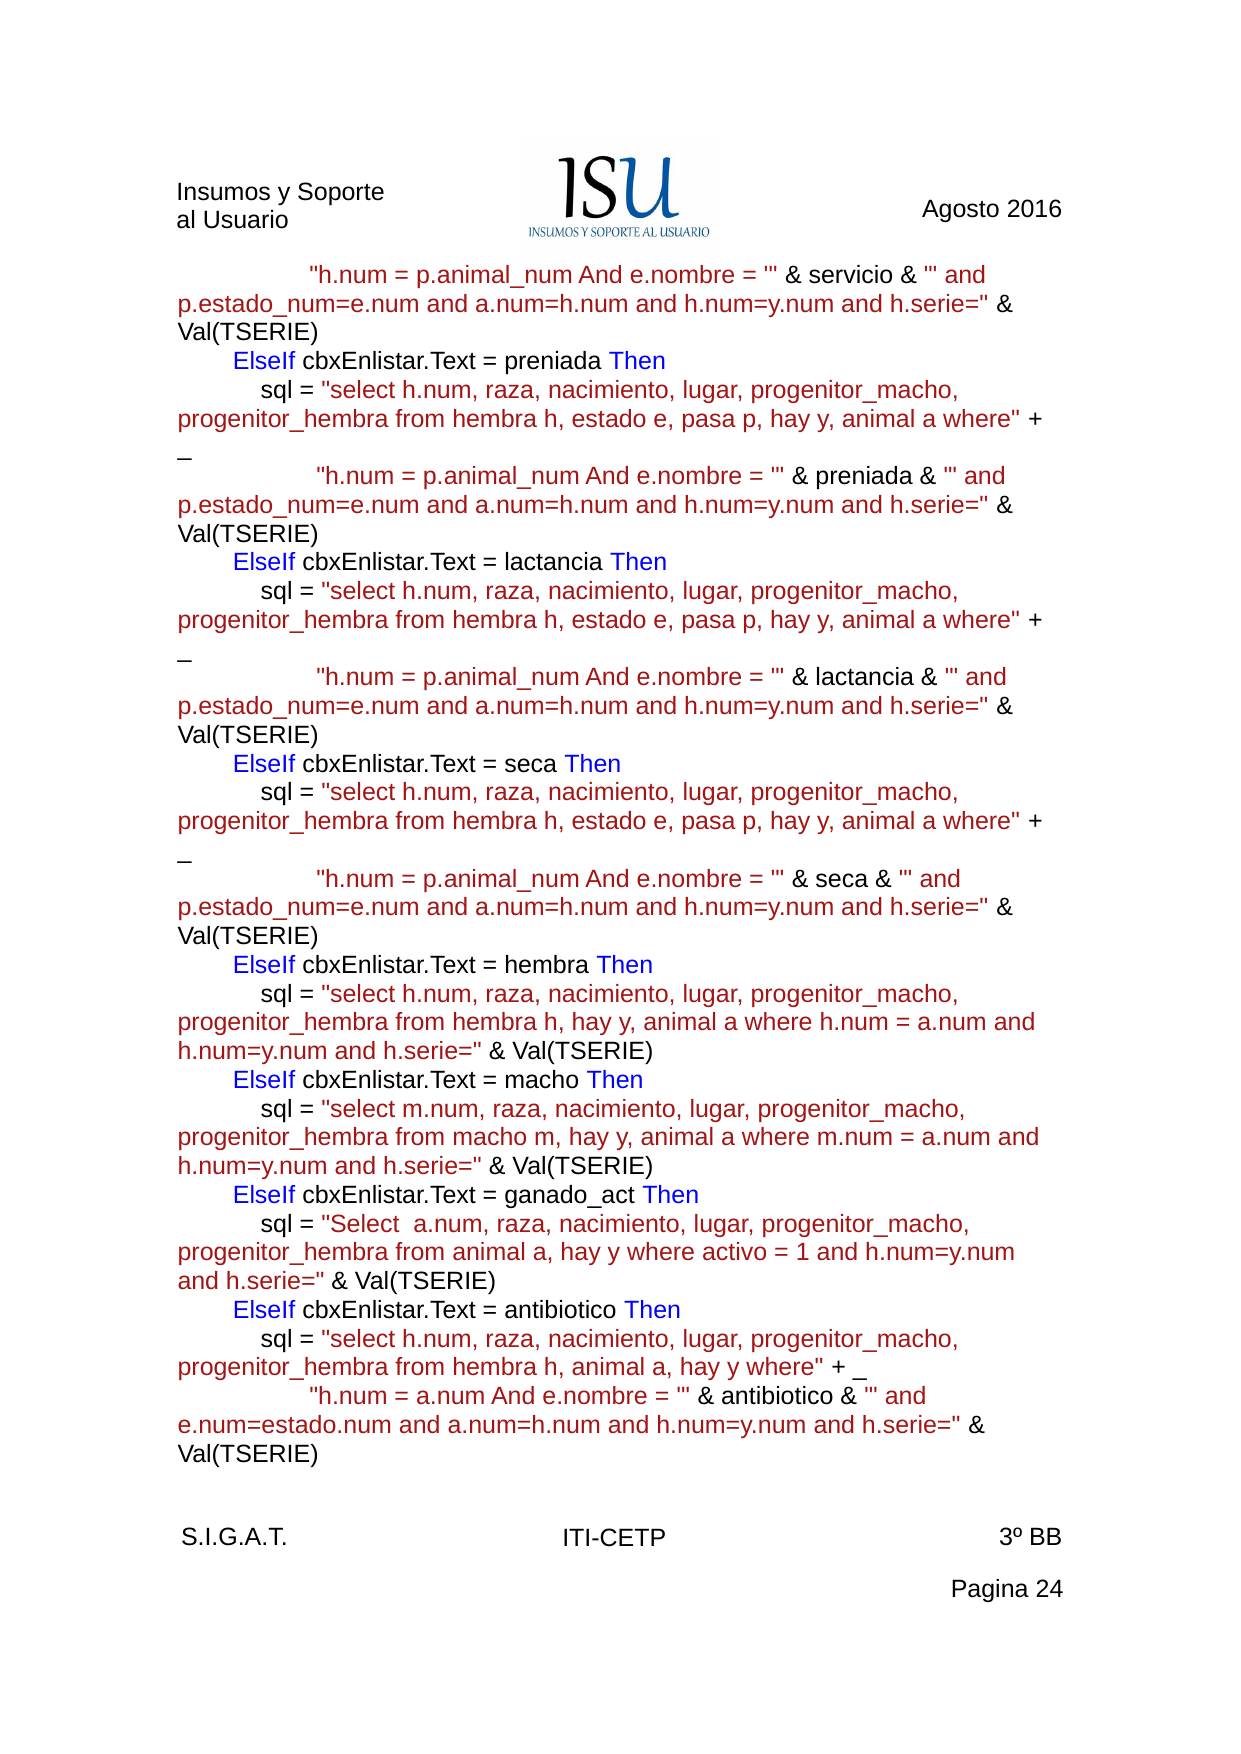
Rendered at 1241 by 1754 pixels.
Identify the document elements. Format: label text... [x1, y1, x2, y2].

text "h.num = p.animal_num And e.nombre = '" & seca & "' and p.estado_num=e.num and a.num=h.num and h.num=y.num and h.serie=" & Val(TSERIE) [177, 863, 1063, 950]
text "h.num = p.animal_num And e.nombre = '" & servicio & "' and p.estado_num=e.num and a.num=h.num and h.num=y.num and h.serie=" & Val(TSERIE) [177, 260, 1063, 346]
text ElseIf cbxEnlistar.Text = preniada Then [177, 346, 1063, 375]
text sql = "select m.num, raza, nacimiento, lugar, progenitor_macho, progenitor_hembra from macho m, hay y, animal a where m.num = a.num and h.num=y.num and h.serie=" & Val(TSERIE) [177, 1093, 1063, 1180]
text ElseIf cbxEnlistar.Text = lactancia Then [177, 547, 1063, 576]
text sql = "select h.num, raza, nacimiento, lugar, progenitor_macho, progenitor_hembra from hembra h, hay y, animal a where h.num = a.num and h.num=y.num and h.serie=" & Val(TSERIE) [177, 978, 1063, 1065]
text ElseIf cbxEnlistar.Text = seca Then [177, 748, 1063, 777]
picture [517, 138, 723, 252]
text sql = "Select a.num, raza, nacimiento, lugar, progenitor_macho, progenitor_hembra from animal a, hay y where activo = 1 and h.num=y.num and h.serie=" & Val(TSERIE) [177, 1208, 1063, 1295]
text "h.num = p.animal_num And e.nombre = '" & preniada & "' and p.estado_num=e.num and a.num=h.num and h.num=y.num and h.serie=" & Val(TSERIE) [177, 461, 1063, 547]
text ElseIf cbxEnlistar.Text = macho Then [177, 1065, 1063, 1093]
text sql = "select h.num, raza, nacimiento, lugar, progenitor_macho, progenitor_hembra from hembra h, estado e, pasa p, hay y, animal a where" + _ [177, 375, 1063, 461]
text sql = "select h.num, raza, nacimiento, lugar, progenitor_macho, progenitor_hembra from hembra h, estado e, pasa p, hay y, animal a where" + _ [177, 576, 1063, 662]
text sql = "select h.num, raza, nacimiento, lugar, progenitor_macho, progenitor_hembra from hembra h, animal a, hay y where" + _ [177, 1323, 1063, 1381]
text "h.num = a.num And e.nombre = '" & antibiotico & "' and e.num=estado.num and a.num=h.num and h.num=y.num and h.serie=" & Val(TSERIE) [177, 1381, 1063, 1467]
text sql = "select h.num, raza, nacimiento, lugar, progenitor_macho, progenitor_hembra from hembra h, estado e, pasa p, hay y, animal a where" + _ [177, 777, 1063, 863]
text "h.num = p.animal_num And e.nombre = '" & lactancia & "' and p.estado_num=e.num and a.num=h.num and h.num=y.num and h.serie=" & Val(TSERIE) [177, 662, 1063, 748]
text ElseIf cbxEnlistar.Text = hembra Then [177, 950, 1063, 978]
text ElseIf cbxEnlistar.Text = ganado_act Then [177, 1180, 1063, 1208]
text ElseIf cbxEnlistar.Text = antibiotico Then [177, 1295, 1063, 1323]
